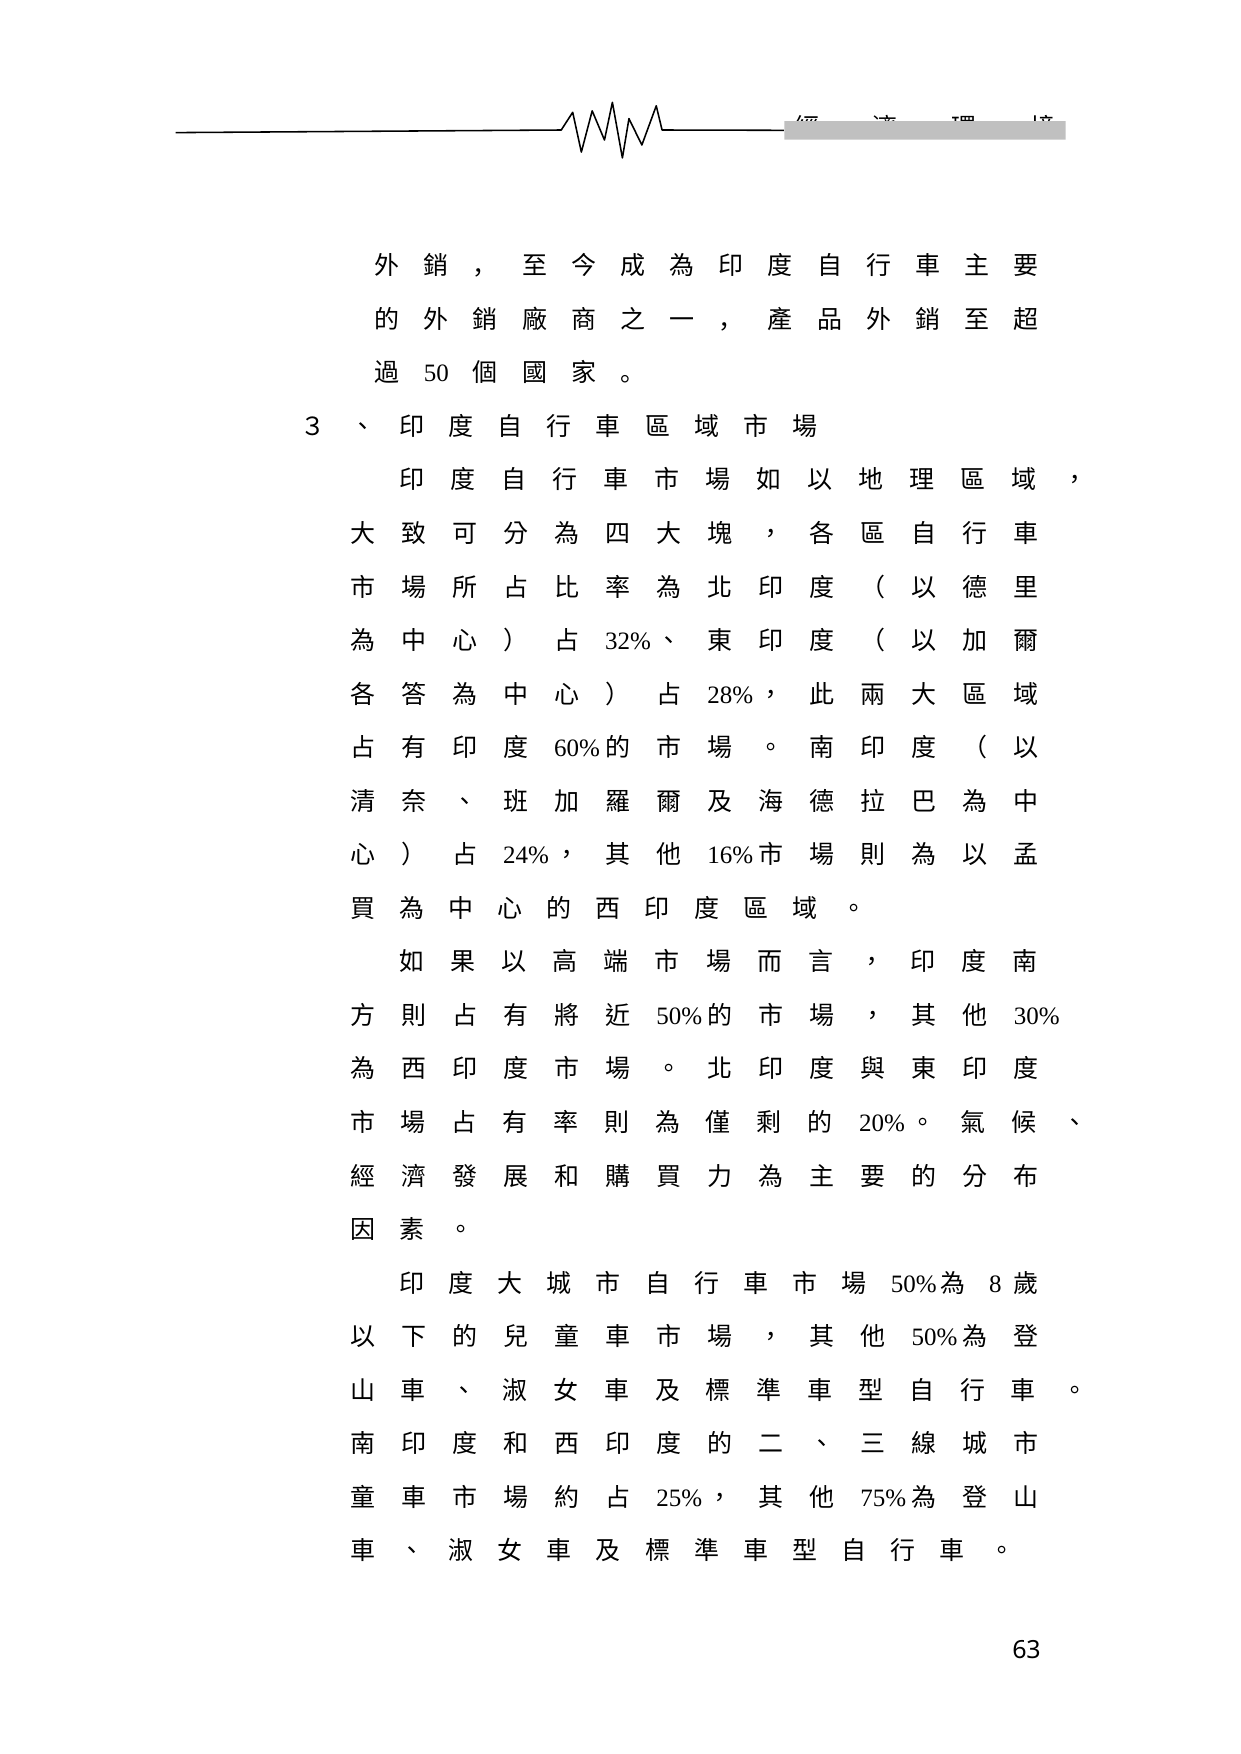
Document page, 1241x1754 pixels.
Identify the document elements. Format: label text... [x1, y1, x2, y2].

text ３、印度自行車區域市場 [276, 398, 1063, 451]
text 印度大城市自行車市場50%為8歲以下的兒童車市場，其他50%為登山車、淑女車及標準車型自行車。南印度和西印度的二、三線城市童車市場約占25%，其他75%為登山車、淑女車及標準車型自行車。 [325, 1254, 1063, 1576]
text 外銷，至今成為印度自行車主要的外銷廠商之一，產品外銷至超過50個國家。 [301, 237, 1063, 398]
text 如果以高端市場而言，印度南方則占有將近50%的市場，其他30%為西印度市場。北印度與東印度市場占有率則為僅剩的20%。氣候、經濟發展和購買力為主要的分布因素。 [325, 933, 1063, 1254]
text 印度自行車市場如以地理區域，大致可分為四大塊，各區自行車市場所占比率為北印度（以德里為中心）占32%、東印度（以加爾各答為中心）占28%，此兩大區域占有印度60%的市場。南印度（以清奈、班加羅爾及海德拉巴為中心）占24%，其他16%市場則為以孟買為中心的西印度區域。 [325, 451, 1063, 933]
